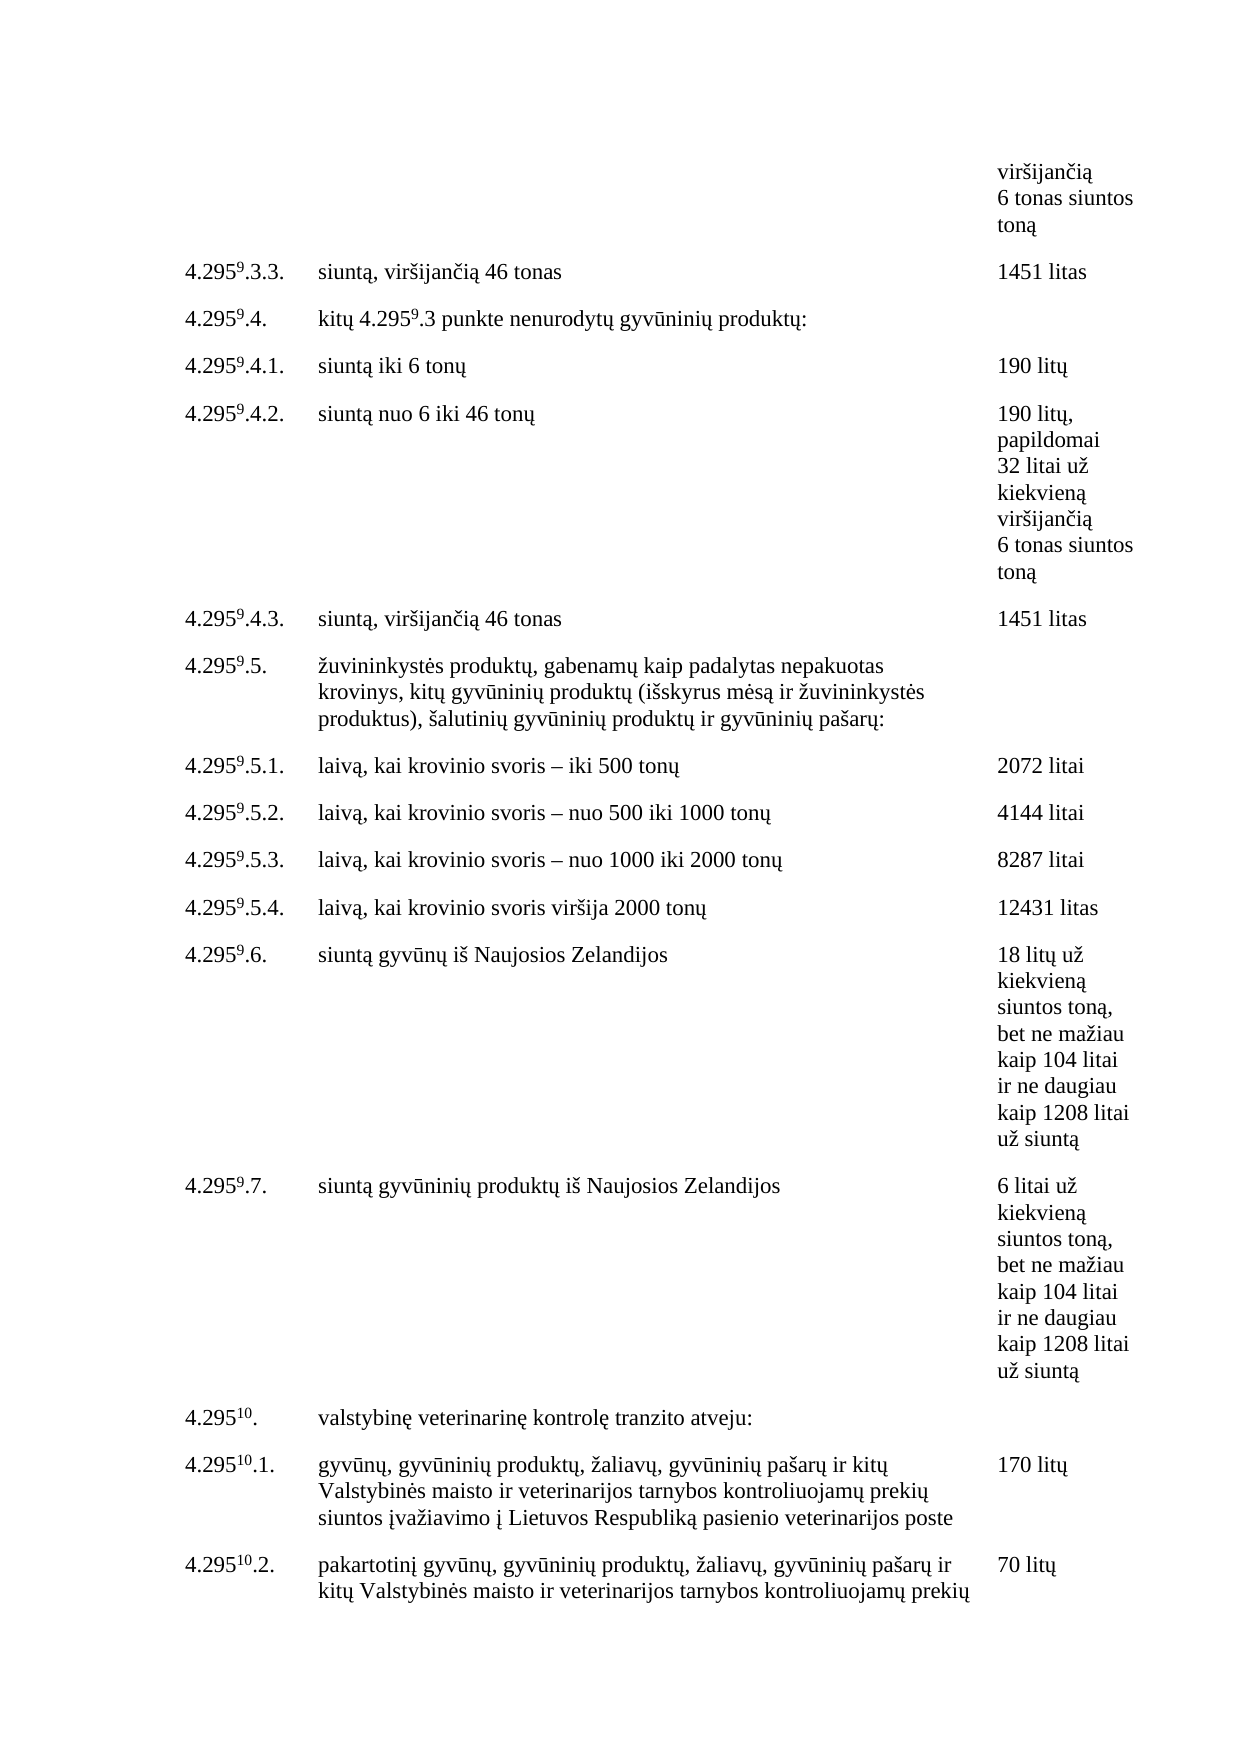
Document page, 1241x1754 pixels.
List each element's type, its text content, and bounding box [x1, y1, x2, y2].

table_cell 4.2959.4.2. [174, 389, 307, 594]
table_cell siuntą iki 6 tonų [307, 342, 986, 389]
table_cell laivą, kai krovinio svoris – nuo 1000 iki 2000 tonų [307, 836, 986, 883]
table_cell pakartotinį gyvūnų, gyvūninių produktų, žaliavų, gyvūninių pašarų ir kitų Valstybinės maisto ir veterinarijos tarnybos kontroliuojamų prekių [307, 1541, 986, 1604]
table_cell 190 litų [986, 342, 1148, 389]
table_cell 4.29510.1. [174, 1441, 307, 1541]
table_cell siuntą, viršijančią 46 tonas [307, 248, 986, 295]
table_cell 4.29510. [174, 1394, 307, 1441]
table_cell 18 litų už kiekvieną siuntos toną, bet ne mažiau kaip 104 litai ir ne daugiau kaip 1208 litai už siuntą [986, 930, 1148, 1162]
table_cell laivą, kai krovinio svoris – iki 500 tonų [307, 742, 986, 789]
table_cell gyvūnų, gyvūninių produktų, žaliavų, gyvūninių pašarų ir kitų Valstybinės maisto ir veterinarijos tarnybos kontroliuojamų prekių siuntos įvažiavimo į Lietuvos Respubliką pasienio veterinarijos poste [307, 1441, 986, 1541]
table_cell 4.2959.5. [174, 642, 307, 742]
table_cell 170 litų [986, 1441, 1148, 1541]
table_cell 12431 litas [986, 883, 1148, 930]
table_cell 4.2959.5.2. [174, 789, 307, 836]
table_cell 4.29510.2. [174, 1541, 307, 1604]
table_cell 70 litų [986, 1541, 1148, 1604]
table_cell [986, 642, 1148, 742]
table_cell [986, 295, 1148, 342]
table_cell valstybinę veterinarinę kontrolę tranzito atveju: [307, 1394, 986, 1441]
table_cell 4.2959.4.1. [174, 342, 307, 389]
table_cell 4.2959.7. [174, 1162, 307, 1394]
table_cell siuntą nuo 6 iki 46 tonų [307, 389, 986, 594]
table_cell 4.2959.5.1. [174, 742, 307, 789]
table_cell [174, 148, 307, 248]
table_cell 1451 litas [986, 595, 1148, 642]
table_cell laivą, kai krovinio svoris – nuo 500 iki 1000 tonų [307, 789, 986, 836]
table_cell siuntą gyvūnų iš Naujosios Zelandijos [307, 930, 986, 1162]
table_cell 6 litai už kiekvieną siuntos toną, bet ne mažiau kaip 104 litai ir ne daugiau kaip 1208 litai už siuntą [986, 1162, 1148, 1394]
table_cell 4.2959.4.3. [174, 595, 307, 642]
table_cell laivą, kai krovinio svoris viršija 2000 tonų [307, 883, 986, 930]
table_cell 8287 litai [986, 836, 1148, 883]
table_cell 4.2959.5.3. [174, 836, 307, 883]
table_cell siuntą, viršijančią 46 tonas [307, 595, 986, 642]
table_cell 190 litų, papildomai 32 litai už kiekvieną viršijančią 6 tonas siuntos toną [986, 389, 1148, 594]
table_cell kitų 4.2959.3 punkte nenurodytų gyvūninių produktų: [307, 295, 986, 342]
table_cell 4.2959.4. [174, 295, 307, 342]
table_cell [307, 148, 986, 248]
table_cell viršijančią 6 tonas siuntos toną [986, 148, 1148, 248]
table_cell žuvininkystės produktų, gabenamų kaip padalytas nepakuotas krovinys, kitų gyvūninių produktų (išskyrus mėsą ir žuvininkystės produktus), šalutinių gyvūninių produktų ir gyvūninių pašarų: [307, 642, 986, 742]
table_cell siuntą gyvūninių produktų iš Naujosios Zelandijos [307, 1162, 986, 1394]
table_cell [986, 1394, 1148, 1441]
table_cell 1451 litas [986, 248, 1148, 295]
table_cell 2072 litai [986, 742, 1148, 789]
table_cell 4.2959.5.4. [174, 883, 307, 930]
table_cell 4.2959.3.3. [174, 248, 307, 295]
table_cell 4144 litai [986, 789, 1148, 836]
table_cell 4.2959.6. [174, 930, 307, 1162]
